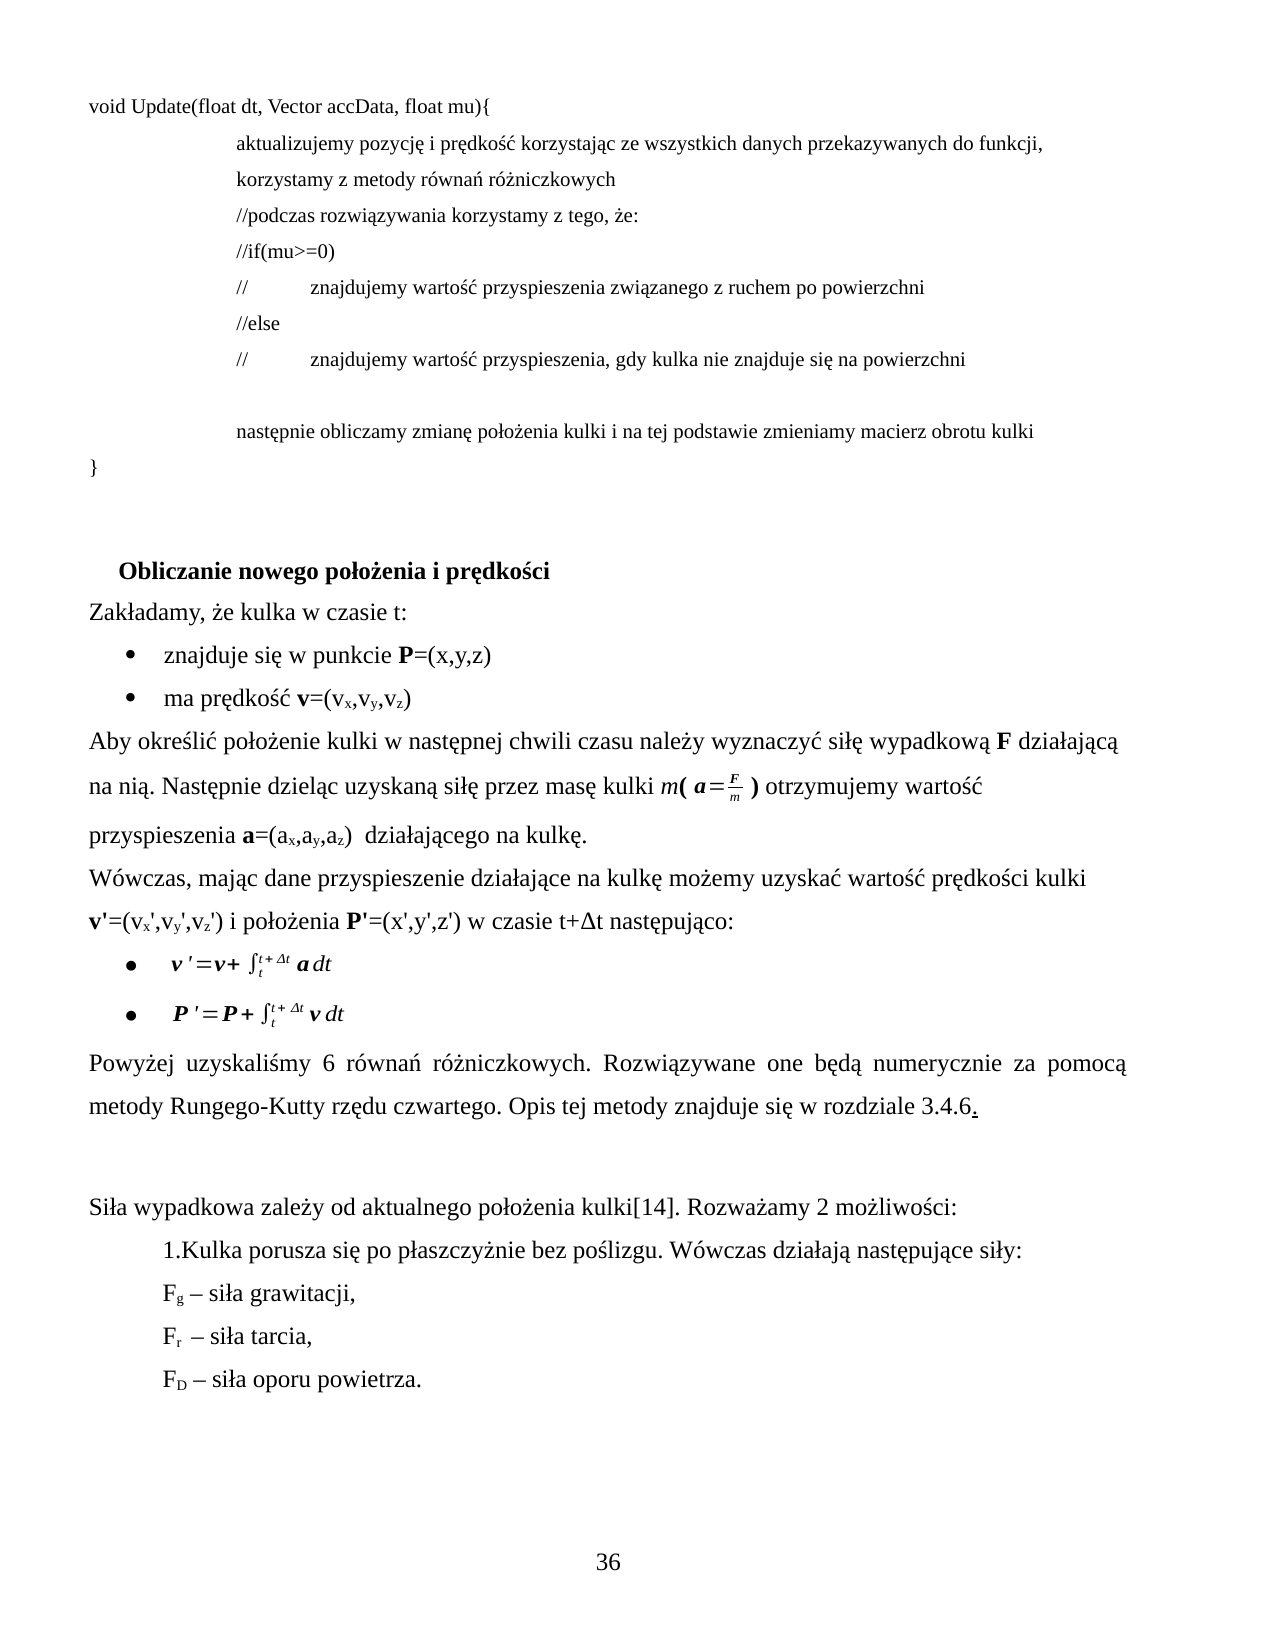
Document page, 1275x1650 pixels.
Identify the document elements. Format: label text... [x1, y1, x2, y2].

text //else [88, 311, 1127, 335]
list znajduje się w punkcie P=(x,y,z) [126, 640, 1127, 669]
subtitle Obliczanie nowego położenia i prędkości [118, 556, 1127, 585]
text Zakładamy, że kulka w czasie t: [88, 597, 1127, 626]
text Aby określić położenie kulki w następnej chwili czasu należy wyznaczyć siłę wypadkową F działającą na nią. Następnie dzieląc uzyskaną siłę przez masę kulki m() otrzymujemy wartość przyspieszenia a=(ax,ay,az) działającego na kulkę. [88, 726, 1127, 848]
text Powyżej uzyskaliśmy 6 równań różniczkowych. Rozwiązywane one będą numerycznie za pomocą metody Rungego-Kutty rzędu czwartego. Opis tej metody znajduje się w rozdziale 3.4.6. [88, 1048, 1127, 1120]
text 1.Kulka porusza się po płaszczyżnie bez poślizgu. Wówczas działają następujące siły: Fg – siła grawitacji, Fr – siła tarcia, FD – siła oporu powietrza. [88, 1235, 1127, 1393]
text Wówczas, mając dane przyspieszenie działające na kulkę możemy uzyskać wartość prędkości kulki v'=(vx',vy',vz') i położenia P'=(x',y',z') w czasie t+Δt następująco: [88, 863, 1127, 935]
text następnie obliczamy zmianę położenia kulki i na tej podstawie zmieniamy macierz obrotu kulki [88, 419, 1127, 443]
text aktualizujemy pozycję i prędkość korzystając ze wszystkich danych przekazywanych do funkcji, korzystamy z metody równań różniczkowych [88, 131, 1127, 191]
text } [88, 455, 1127, 479]
list ma prędkość v=(vx,vy,vz) [126, 683, 1127, 712]
text void Update(float dt, Vector accData, float mu){ [88, 94, 1127, 118]
text //podczas rozwiązywania korzystamy z tego, że: [88, 203, 1127, 227]
text // znajdujemy wartość przyspieszenia, gdy kulka nie znajduje się na powierzchni [88, 347, 1127, 371]
text Siła wypadkowa zależy od aktualnego położenia kulki[14]. Rozważamy 2 możliwości: [88, 1192, 1127, 1221]
text //if(mu>=0) // znajdujemy wartość przyspieszenia związanego z ruchem po powierzchni [88, 239, 1127, 299]
